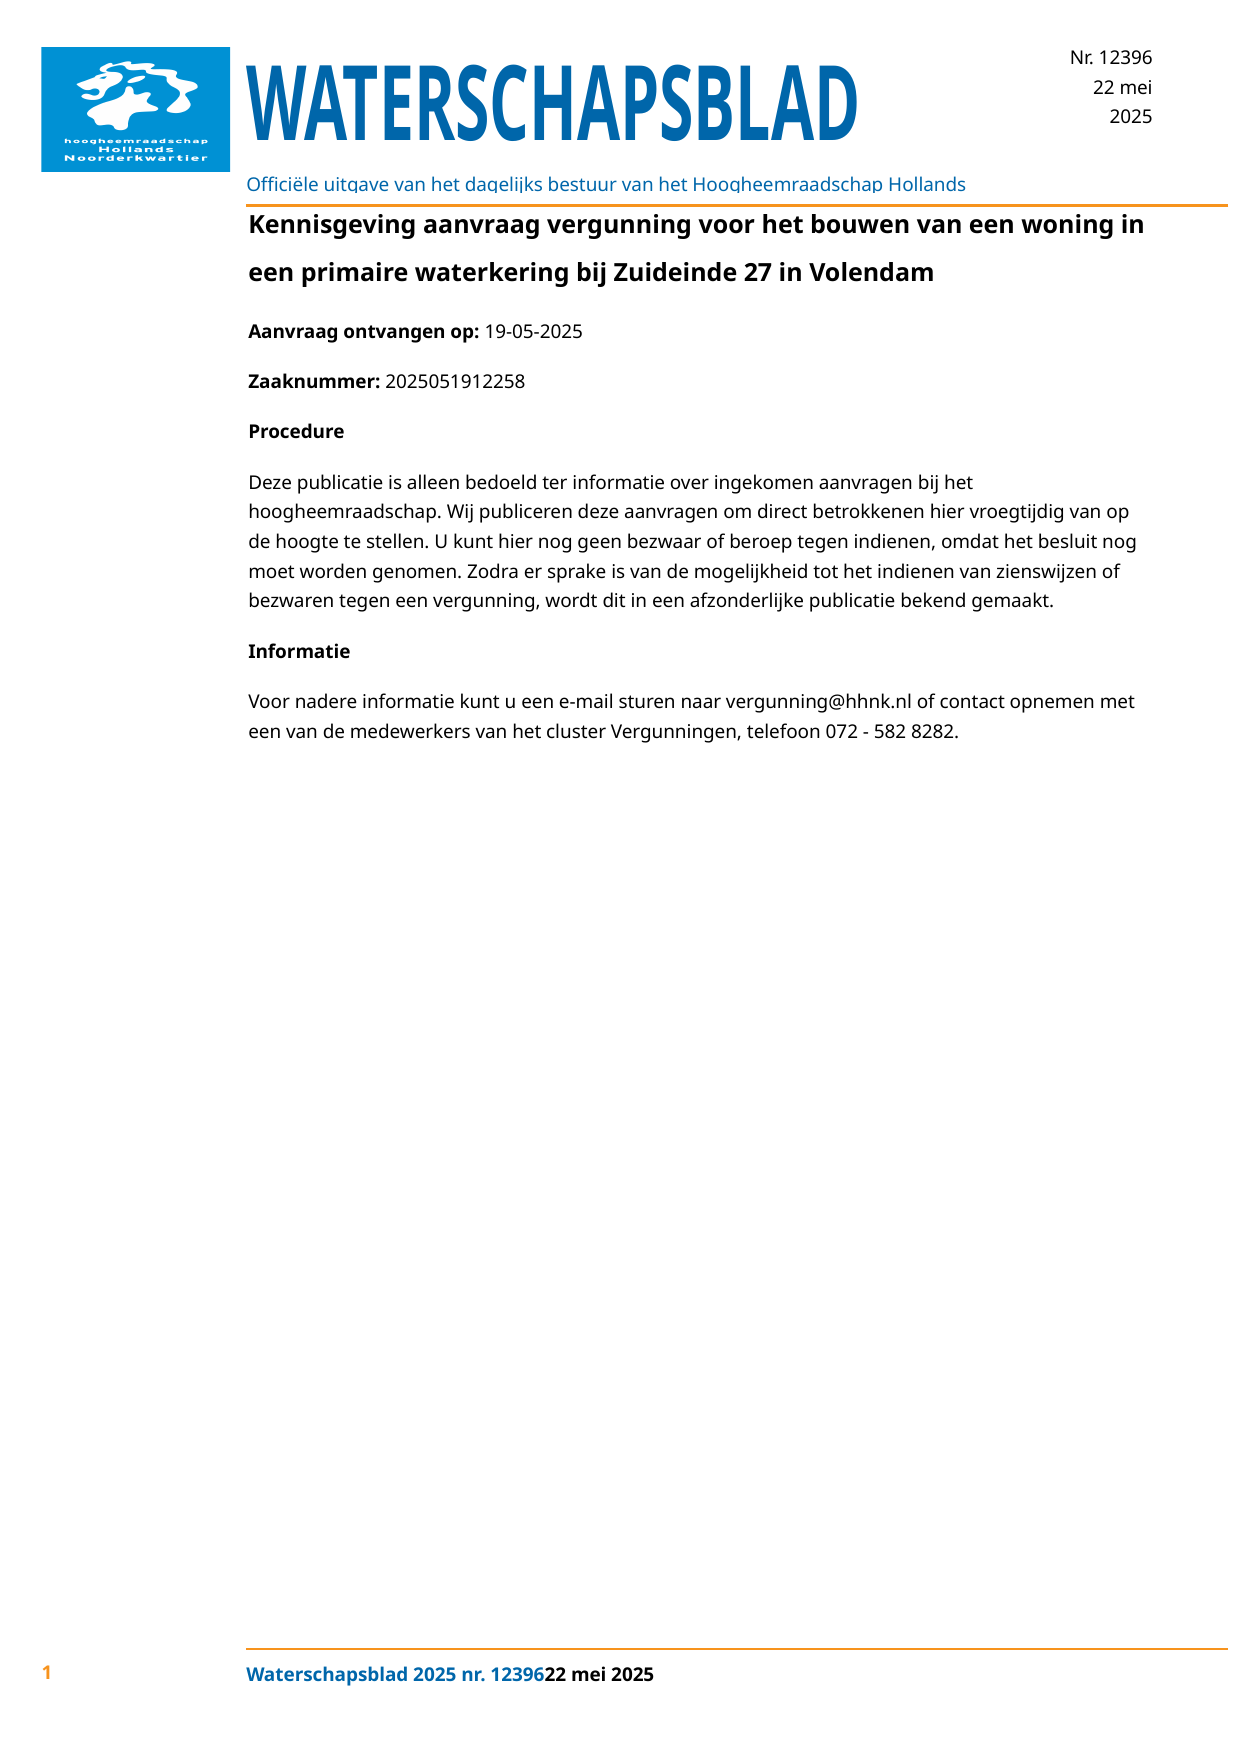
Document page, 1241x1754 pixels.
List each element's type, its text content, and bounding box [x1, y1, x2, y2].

text Voor nadere informatie kunt u een e-mail sturen naar vergunning@hhnk.nl of contact opnemen met een van de medewerkers van het cluster Vergunningen, telefoon 072 - 582 8282. [248, 688, 1152, 744]
text Informatie [248, 638, 1152, 664]
picture [129, 76, 144, 82]
text Kennisgeving aanvraag vergunning voor het bouwen van een woning in een primaire waterkering bij Zuideinde 27 in Volendam [248, 207, 1152, 288]
picture [78, 64, 122, 99]
text Zaaknummer: 2025051912258 [248, 368, 1152, 394]
text Deze publicatie is alleen bedoeld ter informatie over ingekomen aanvragen bij het hoogheemraadschap. Wij publiceren deze aanvragen om direct betrokkenen hier vroegtijdig van op de hoogte te stellen. U kunt hier nog geen bezwaar of beroep tegen indienen, omdat het besluit nog moet worden genomen. Zodra er sprake is van de mogelijkheid tot het indienen van zienswijzen of bezwaren tegen een vergunning, wordt dit in een afzonderlijke publicatie bekend gemaakt. [248, 469, 1152, 613]
picture [88, 87, 157, 130]
text Procedure [248, 419, 1152, 444]
text Aanvraag ontvangen op: 19-05-2025 [248, 318, 1152, 344]
picture [118, 62, 197, 112]
